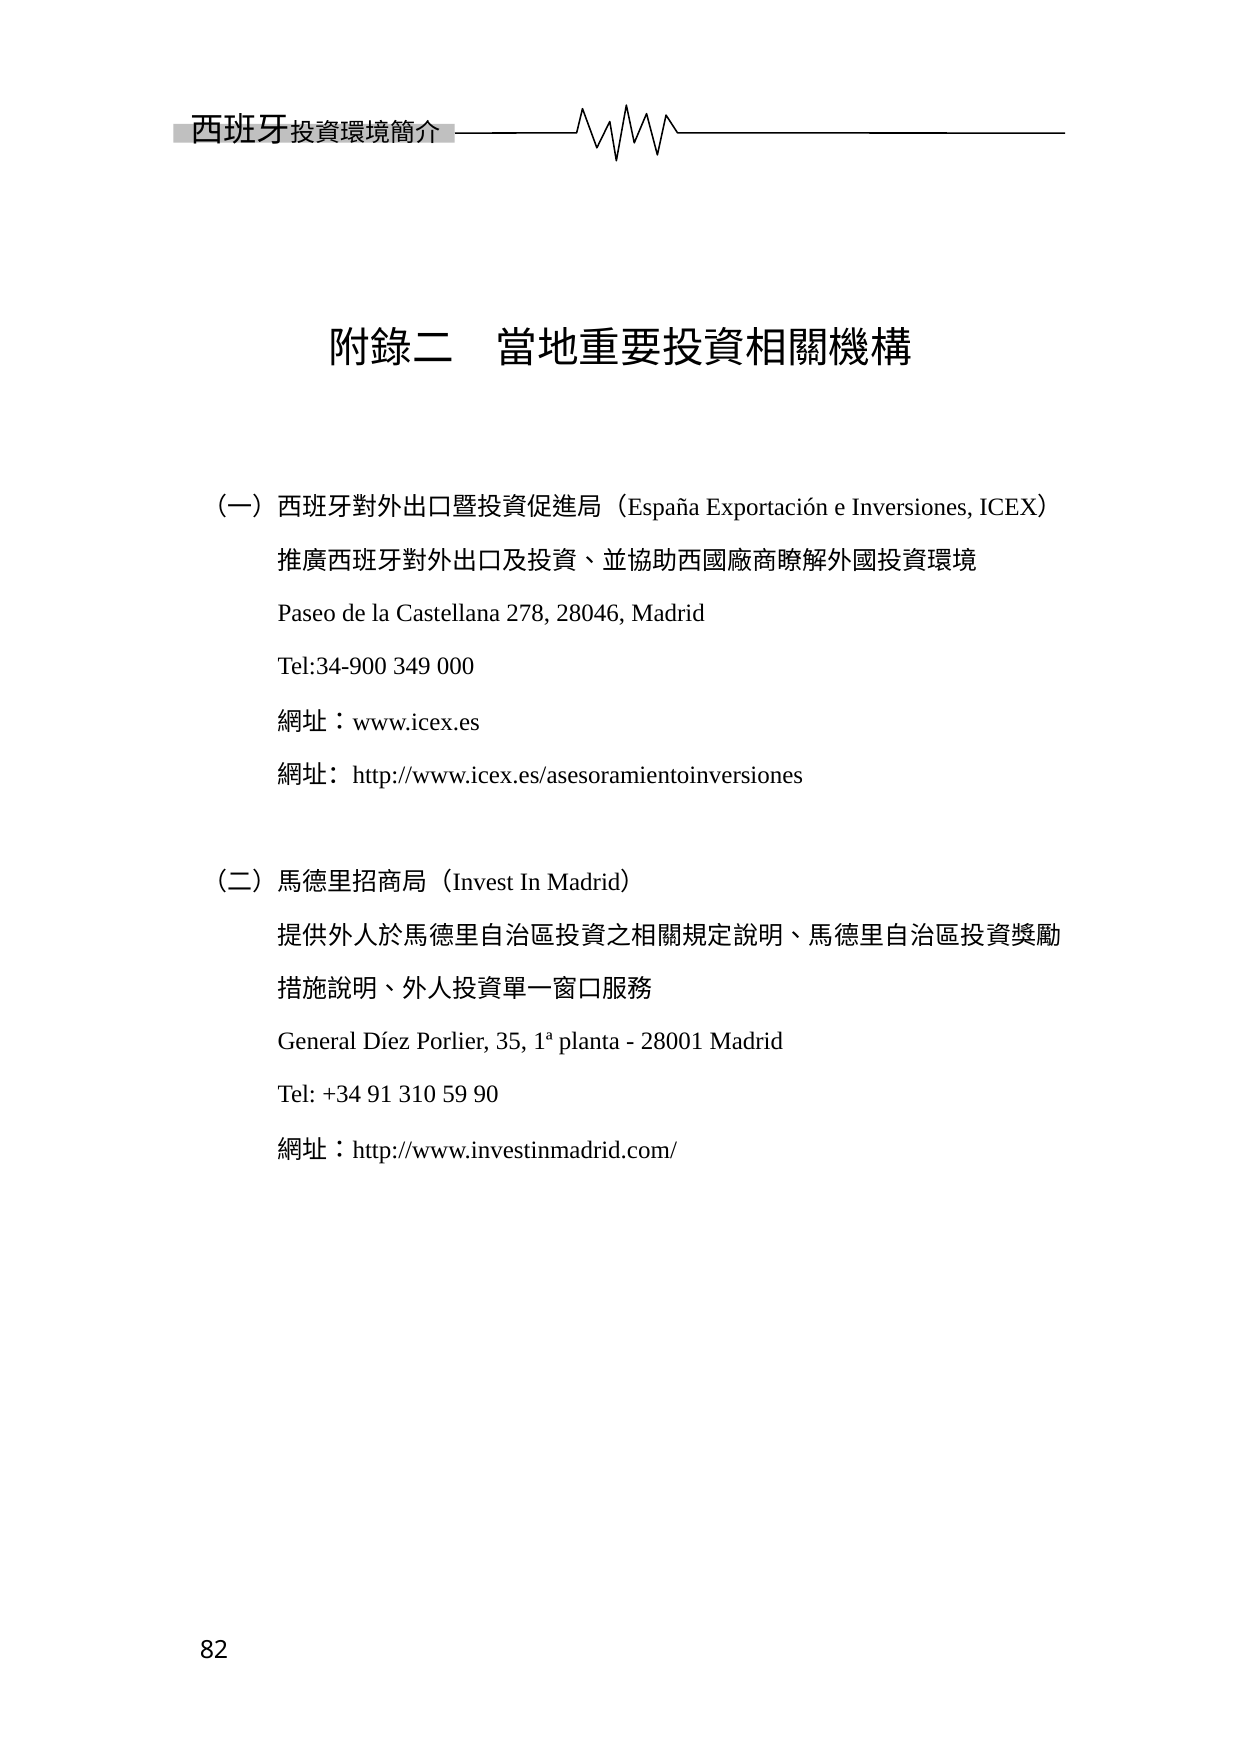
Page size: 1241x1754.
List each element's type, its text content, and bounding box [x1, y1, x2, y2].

text Paseo de la Castellana 278, 28046, Madrid [277, 585, 1063, 639]
text Tel:34-900 349 000 [277, 639, 1063, 692]
text 推廣西班牙對外出口及投資、並協助西國廠商瞭解外國投資環境 [277, 532, 1063, 585]
text 提供外人於馬德里自治區投資之相關規定說明、馬德里自治區投資獎勵措施說明、外人投資單一窗口服務 [277, 906, 1063, 1013]
text 網址：www.icex.es [277, 692, 1063, 746]
text General Díez Porlier, 35, 1ª planta - 28001 Madrid [277, 1013, 1063, 1067]
text 網址：http://www.icex.es/asesoramientoinversiones [177, 746, 1063, 799]
text （一）西班牙對外出口暨投資促進局（España Exportación e Inversiones, ICEX） [202, 478, 1063, 532]
text Tel: +34 91 310 59 90 [277, 1067, 1063, 1121]
text 網址：http://www.investinmadrid.com/ [277, 1121, 1063, 1174]
text 附錄二 當地重要投資相關機構 [177, 291, 1063, 398]
text （二）馬德里招商局（Invest In Madrid） [202, 853, 1063, 906]
